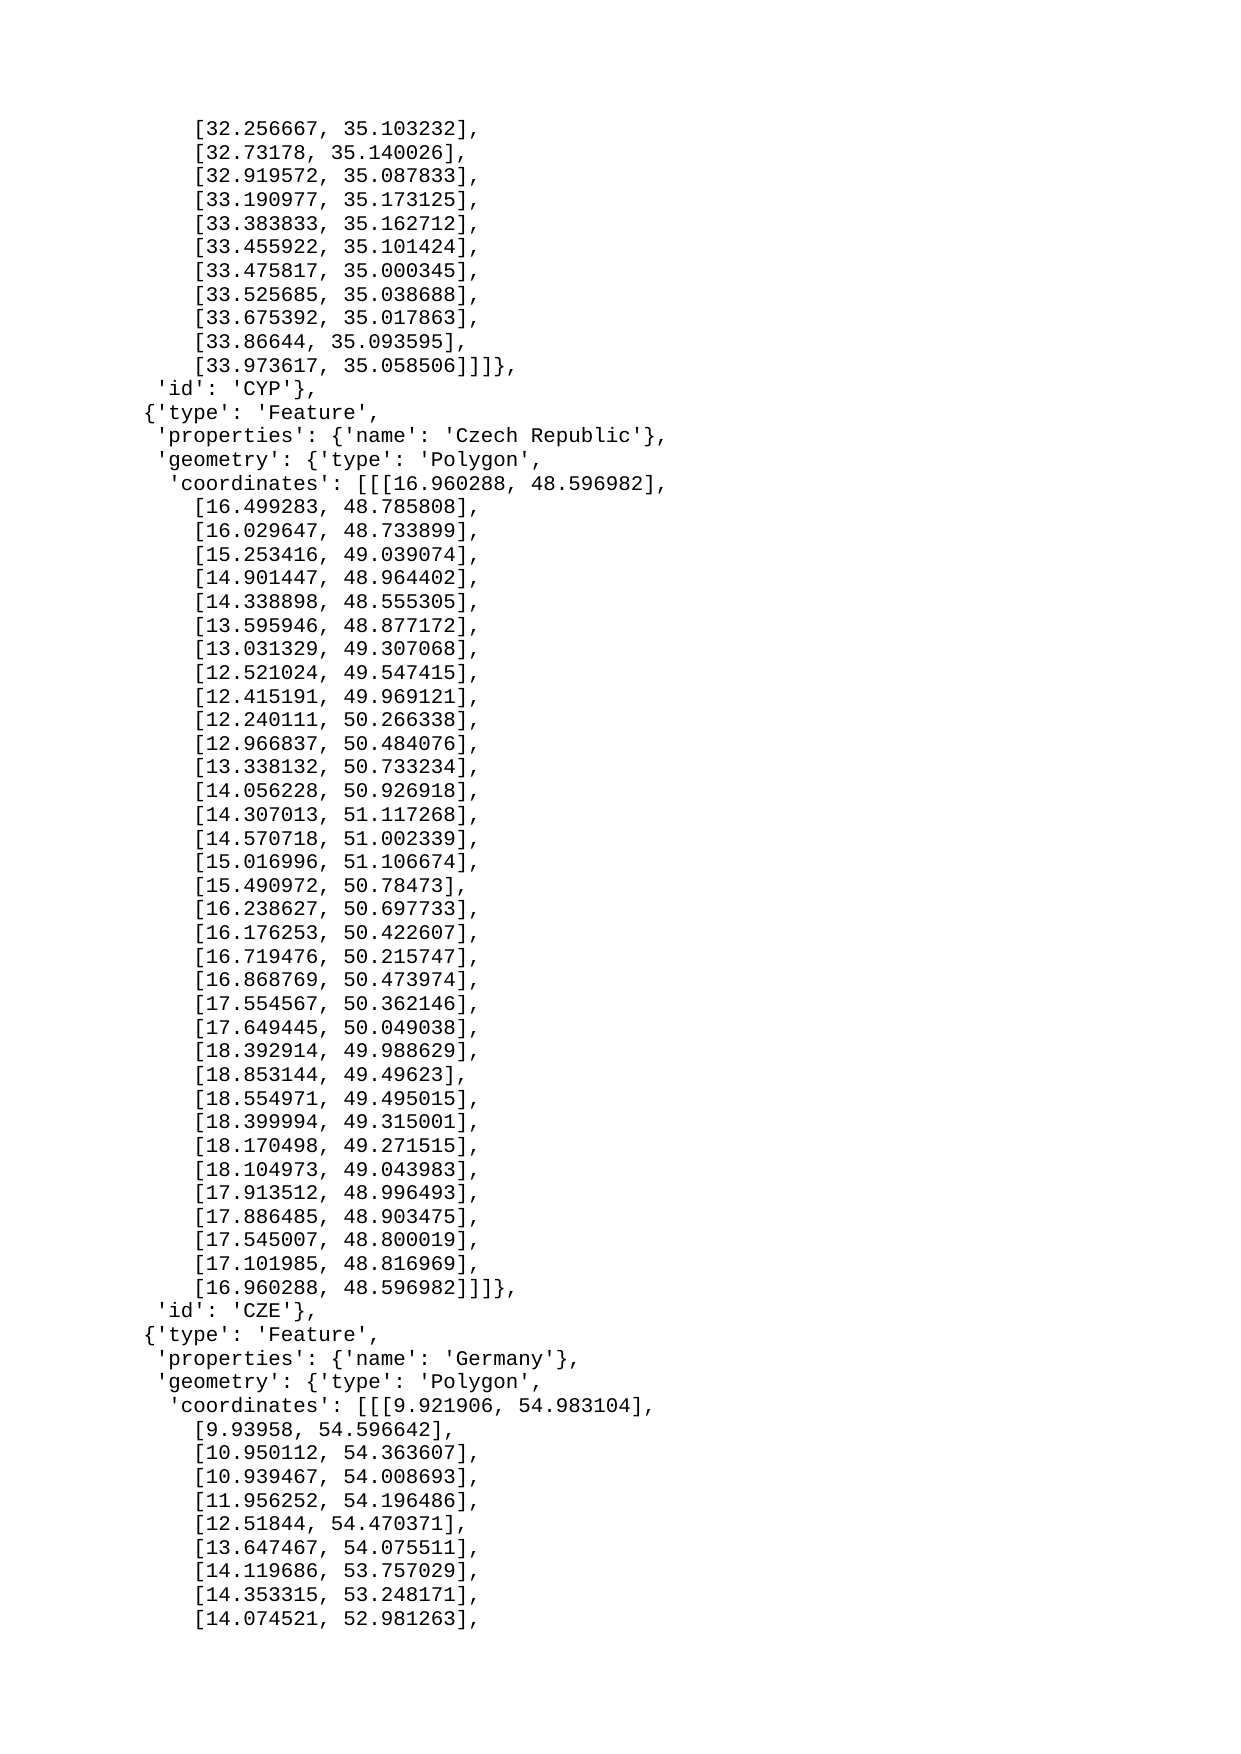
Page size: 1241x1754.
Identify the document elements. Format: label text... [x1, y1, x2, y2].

text [13.647467, 54.075511], [118, 1537, 1122, 1561]
text [18.104973, 49.043983], [118, 1158, 1122, 1182]
text 'properties': {'name': 'Czech Republic'}, [118, 426, 1122, 449]
text [13.031329, 49.307068], [118, 638, 1122, 662]
text [18.853144, 49.49623], [118, 1064, 1122, 1088]
text [17.886485, 48.903475], [118, 1206, 1122, 1229]
text 'id': 'CZE'}, [118, 1300, 1122, 1324]
text [14.338898, 48.555305], [118, 591, 1122, 615]
text 'geometry': {'type': 'Polygon', [118, 449, 1122, 473]
text [13.338132, 50.733234], [118, 757, 1122, 780]
text [33.86644, 35.093595], [118, 331, 1122, 354]
text [14.353315, 53.248171], [118, 1584, 1122, 1608]
text [16.176253, 50.422607], [118, 922, 1122, 946]
text [33.455922, 35.101424], [118, 236, 1122, 260]
text [12.240111, 50.266338], [118, 709, 1122, 733]
text [18.392914, 49.988629], [118, 1040, 1122, 1064]
text [15.490972, 50.78473], [118, 875, 1122, 898]
text [13.595946, 48.877172], [118, 615, 1122, 638]
text [10.950112, 54.363607], [118, 1442, 1122, 1466]
text 'coordinates': [[[16.960288, 48.596982], [118, 473, 1122, 496]
text [16.868769, 50.473974], [118, 969, 1122, 993]
text [16.719476, 50.215747], [118, 946, 1122, 969]
text 'properties': {'name': 'Germany'}, [118, 1348, 1122, 1371]
text 'coordinates': [[[9.921906, 54.983104], [118, 1395, 1122, 1419]
text [15.016996, 51.106674], [118, 851, 1122, 875]
text [18.399994, 49.315001], [118, 1111, 1122, 1135]
text [12.51844, 54.470371], [118, 1513, 1122, 1537]
text [12.966837, 50.484076], [118, 733, 1122, 757]
text [14.901447, 48.964402], [118, 567, 1122, 591]
text [14.570718, 51.002339], [118, 827, 1122, 851]
text [17.649445, 50.049038], [118, 1017, 1122, 1040]
text [10.939467, 54.008693], [118, 1466, 1122, 1489]
text [17.545007, 48.800019], [118, 1229, 1122, 1253]
text [33.525685, 35.038688], [118, 284, 1122, 307]
text [33.383833, 35.162712], [118, 213, 1122, 236]
text [9.93958, 54.596642], [118, 1419, 1122, 1442]
text [14.056228, 50.926918], [118, 780, 1122, 804]
text [33.973617, 35.058506]]]}, [118, 354, 1122, 378]
text [12.521024, 49.547415], [118, 662, 1122, 686]
text [32.256667, 35.103232], [118, 118, 1122, 142]
text [16.029647, 48.733899], [118, 520, 1122, 544]
text {'type': 'Feature', [118, 1324, 1122, 1348]
text [14.307013, 51.117268], [118, 804, 1122, 827]
text [32.73178, 35.140026], [118, 142, 1122, 165]
text [32.919572, 35.087833], [118, 165, 1122, 189]
text [33.190977, 35.173125], [118, 189, 1122, 213]
text [18.170498, 49.271515], [118, 1135, 1122, 1158]
text [17.554567, 50.362146], [118, 993, 1122, 1017]
text [14.119686, 53.757029], [118, 1561, 1122, 1584]
text 'geometry': {'type': 'Polygon', [118, 1371, 1122, 1395]
text [17.913512, 48.996493], [118, 1182, 1122, 1206]
text [15.253416, 49.039074], [118, 544, 1122, 567]
text [18.554971, 49.495015], [118, 1088, 1122, 1111]
text [14.074521, 52.981263], [118, 1608, 1122, 1631]
text [16.238627, 50.697733], [118, 898, 1122, 922]
text [33.675392, 35.017863], [118, 307, 1122, 331]
text [17.101985, 48.816969], [118, 1253, 1122, 1277]
text [33.475817, 35.000345], [118, 260, 1122, 284]
text [16.499283, 48.785808], [118, 496, 1122, 520]
text [12.415191, 49.969121], [118, 686, 1122, 709]
text [11.956252, 54.196486], [118, 1489, 1122, 1513]
text [16.960288, 48.596982]]]}, [118, 1277, 1122, 1300]
text {'type': 'Feature', [118, 402, 1122, 426]
text 'id': 'CYP'}, [118, 378, 1122, 402]
